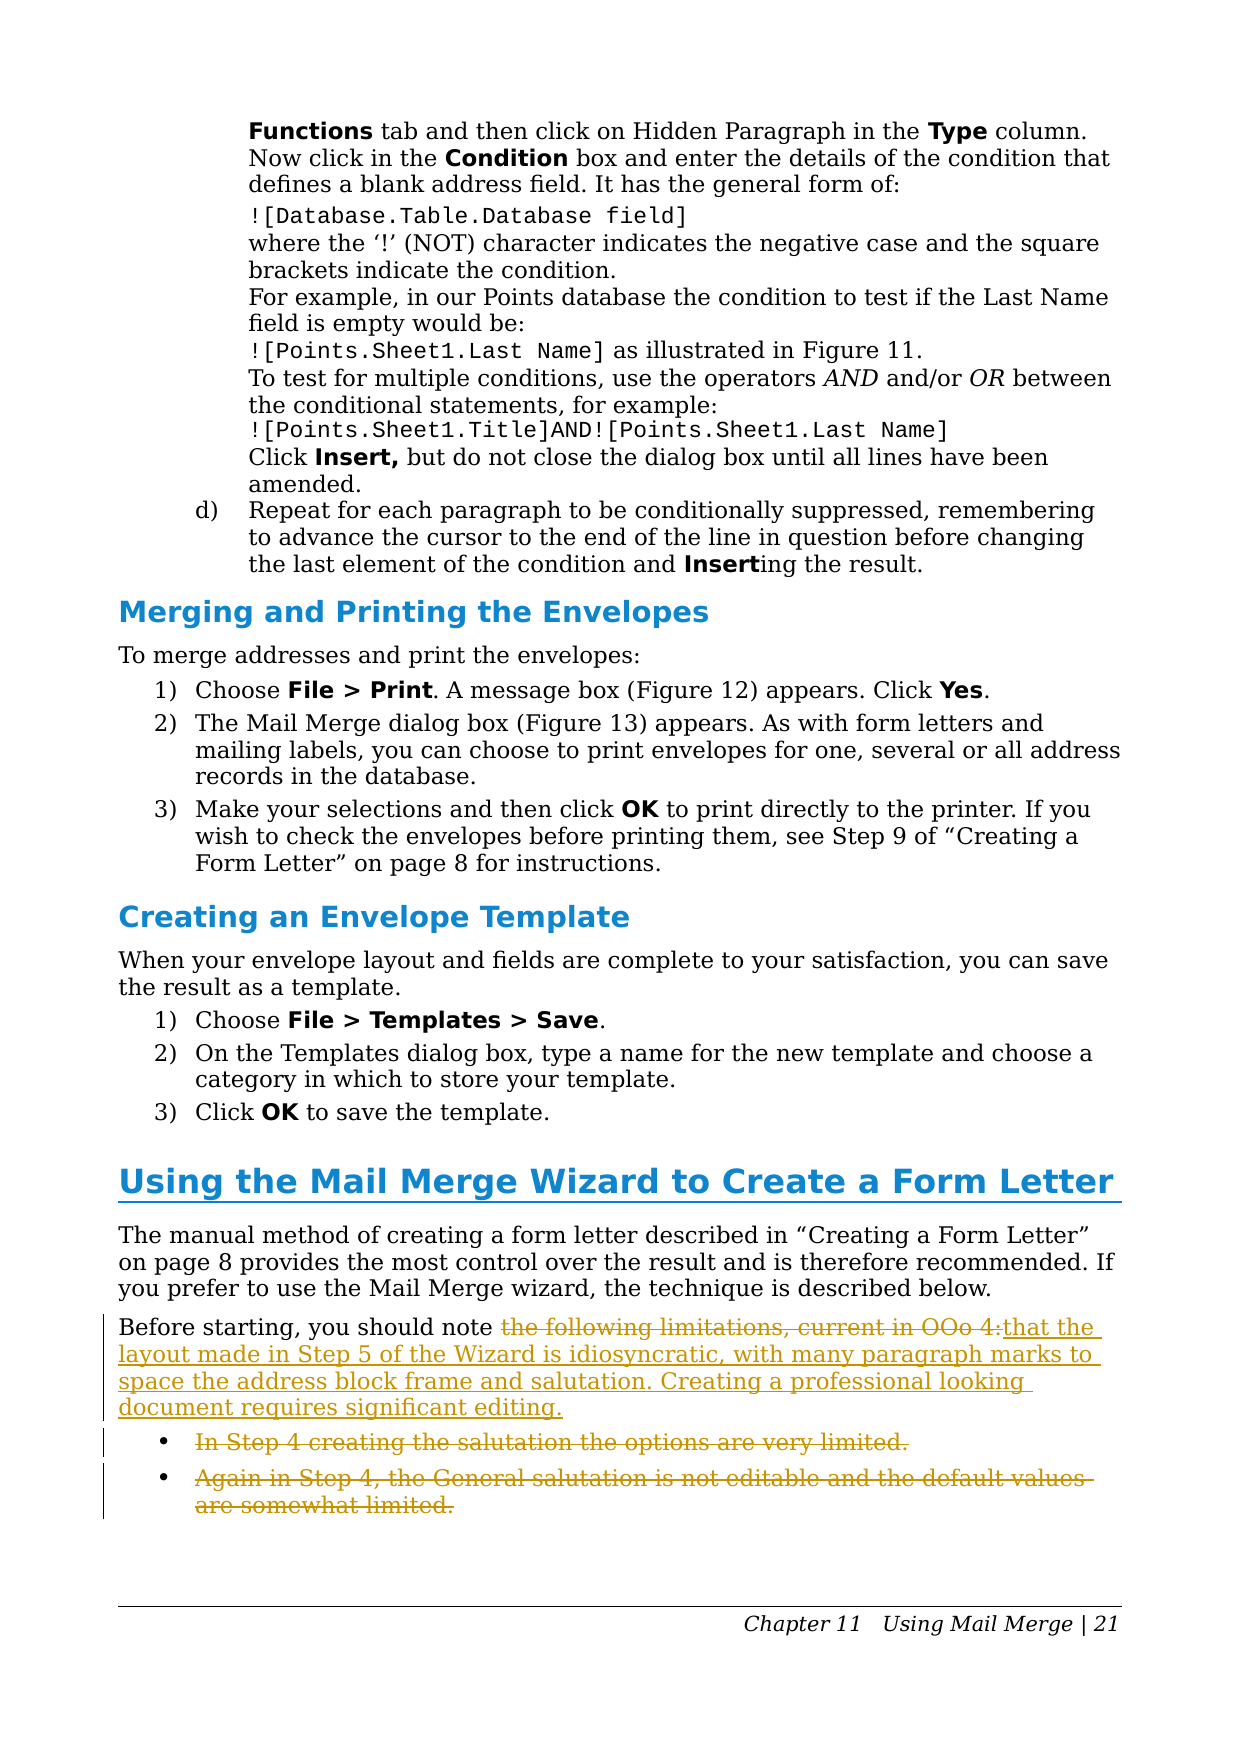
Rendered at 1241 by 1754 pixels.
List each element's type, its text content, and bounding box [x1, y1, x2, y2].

subtitle Creating an Envelope Template [118, 901, 1122, 935]
list ![Database.Table.Database field] [248, 204, 1122, 230]
list where the ‘!’ (NOT) character indicates the negative case and the square brackets indicate the condition. [248, 230, 1122, 284]
list ![Points.Sheet1.Title]AND![Points.Sheet1.Last Name] [248, 418, 1122, 444]
list Repeat for each paragraph to be conditionally suppressed, remembering to advance the cursor to the end of the line in question before changing the last element of the condition and Inserting the result. [195, 498, 1122, 578]
list The Mail Merge dialog box (Figure 13) appears. As with form letters and mailing labels, you can choose to print envelopes for one, several or all address records in the database. [177, 710, 1122, 790]
list Choose File > Templates > Save. [177, 1007, 1122, 1033]
list To test for multiple conditions, use the operators AND and/or OR between the conditional statements, for example: [248, 365, 1122, 418]
list Click OK to save the template. [177, 1099, 1122, 1126]
list Before starting, you should note that the layout made in Step 5 of the Wizard is idiosyncratic, with many paragraph marks to space the address block frame and salutation. Creating a professional looking document requires significant editing. [118, 1314, 1122, 1421]
list Choose File > Print. A message box (Figure 12) appears. Click Yes. [177, 675, 1122, 704]
text The manual method of creating a form letter described in “Creating a Form Letter” on page 8 provides the most control over the result and is therefore recommended. If you prefer to use the Mail Merge wizard, the technique is described below. [118, 1222, 1122, 1302]
list Click Insert, but do not close the dialog box until all lines have been amended. [248, 444, 1122, 498]
list For example, in our Points database the condition to test if the Last Name field is empty would be: ![Points.Sheet1.Last Name] as illustrated in Figure 11. [248, 284, 1122, 365]
list Make your selections and then click OK to print directly to the printer. If you wish to check the envelopes before printing them, see Step 9 of “Creating a Form Letter” on page 8 for instructions. [177, 796, 1122, 876]
subtitle Merging and Printing the Envelopes [118, 596, 1122, 630]
list Functions tab and then click on Hidden Paragraph in the Type column. Now click in the Condition box and enter the details of the condition that defines a blank address field. It has the general form of: [195, 118, 1122, 198]
list On the Templates dialog box, type a name for the new template and choose a category in which to store your template. [177, 1040, 1122, 1093]
list When your envelope layout and fields are complete to your satisfaction, you can save the result as a template. [118, 947, 1122, 1000]
subtitle Using the Mail Merge Wizard to Create a Form Letter [118, 1162, 1122, 1201]
list To merge addresses and print the envelopes: [118, 642, 1122, 669]
